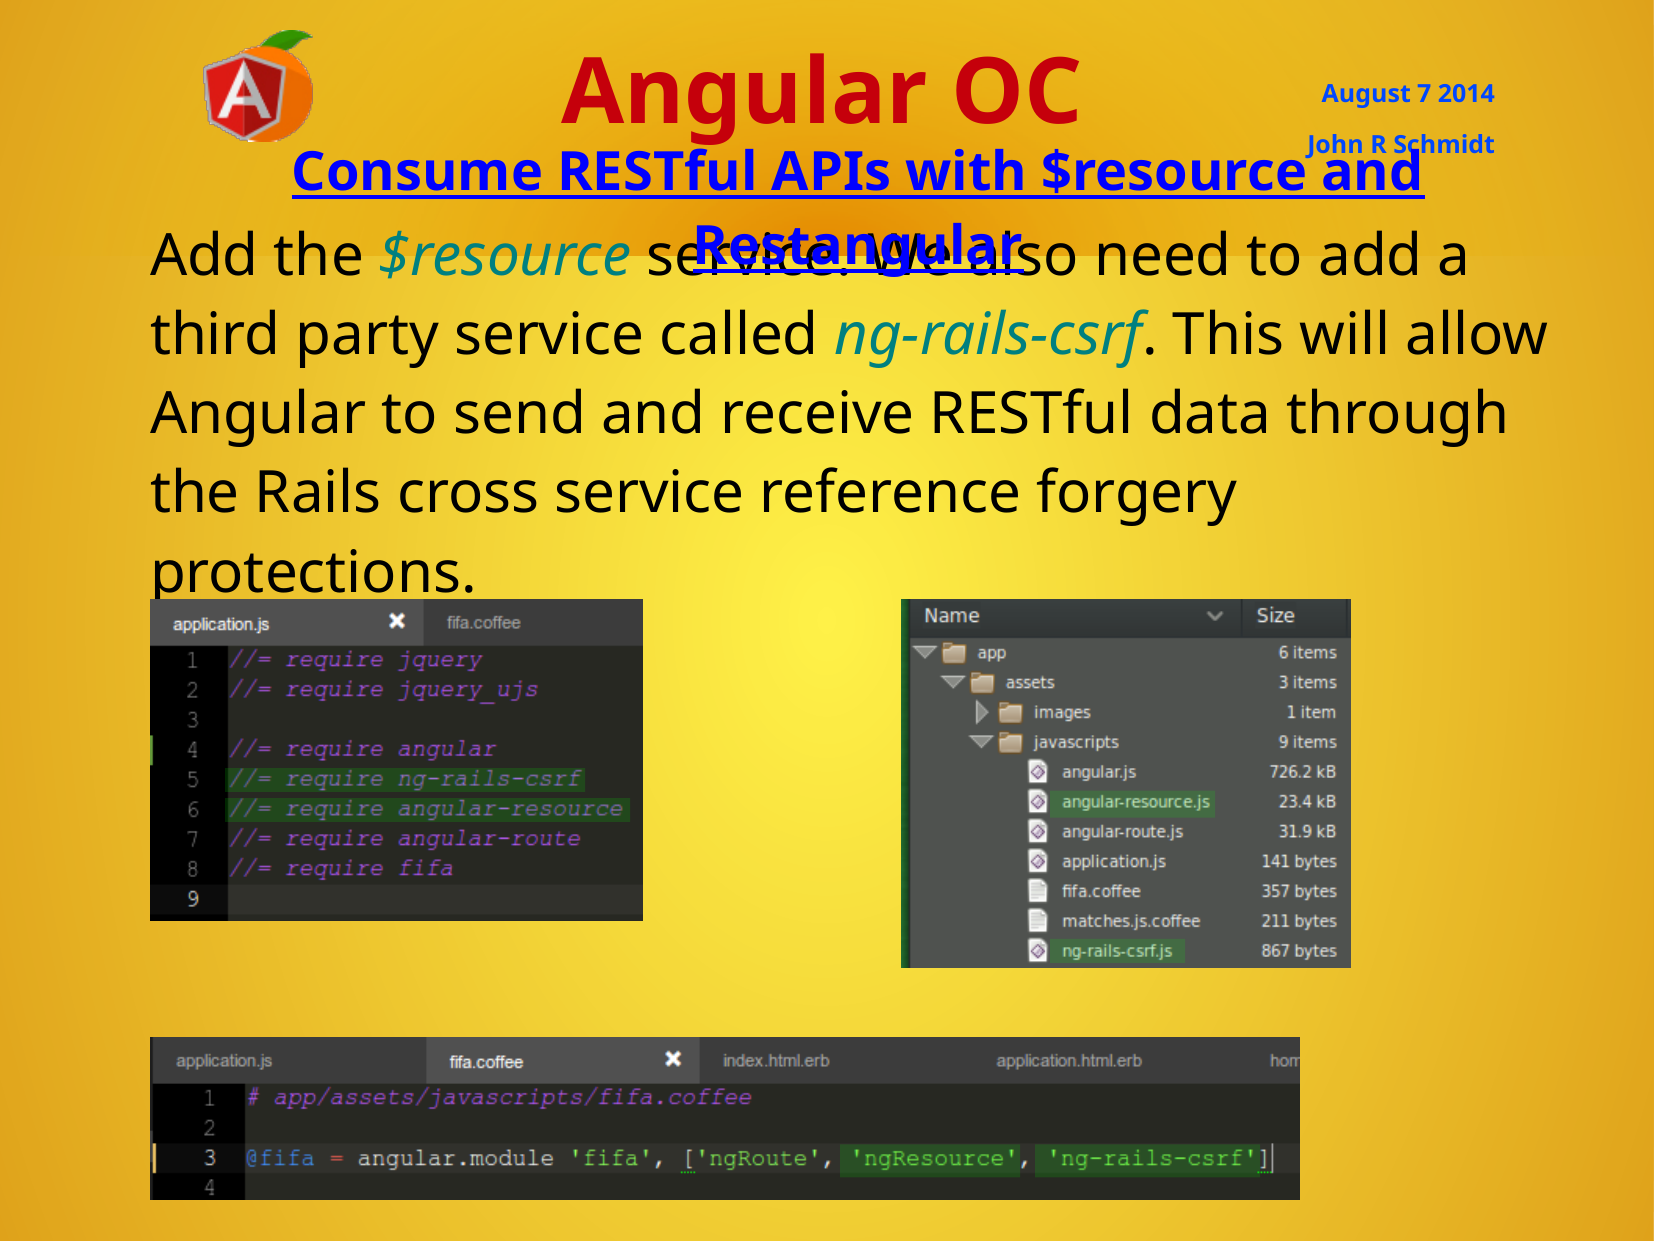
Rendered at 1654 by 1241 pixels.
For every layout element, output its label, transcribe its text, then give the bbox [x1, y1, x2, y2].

text_box Consume RESTful APIs with $resource and Restangular [150, 175, 1567, 239]
picture [202, 30, 316, 142]
picture [150, 599, 643, 921]
picture [150, 1037, 1300, 1201]
picture [901, 599, 1351, 968]
subtitle Add the $resource service. We also need to add a third party service called ng-rails-csrf. This will allow Angular to send and receive RESTful data through the Rails cross service reference forgery protections. [150, 275, 1579, 547]
text_box August 7 2014 John R Schmidt [1260, 51, 1510, 172]
title Angular OC [560, 34, 1086, 142]
